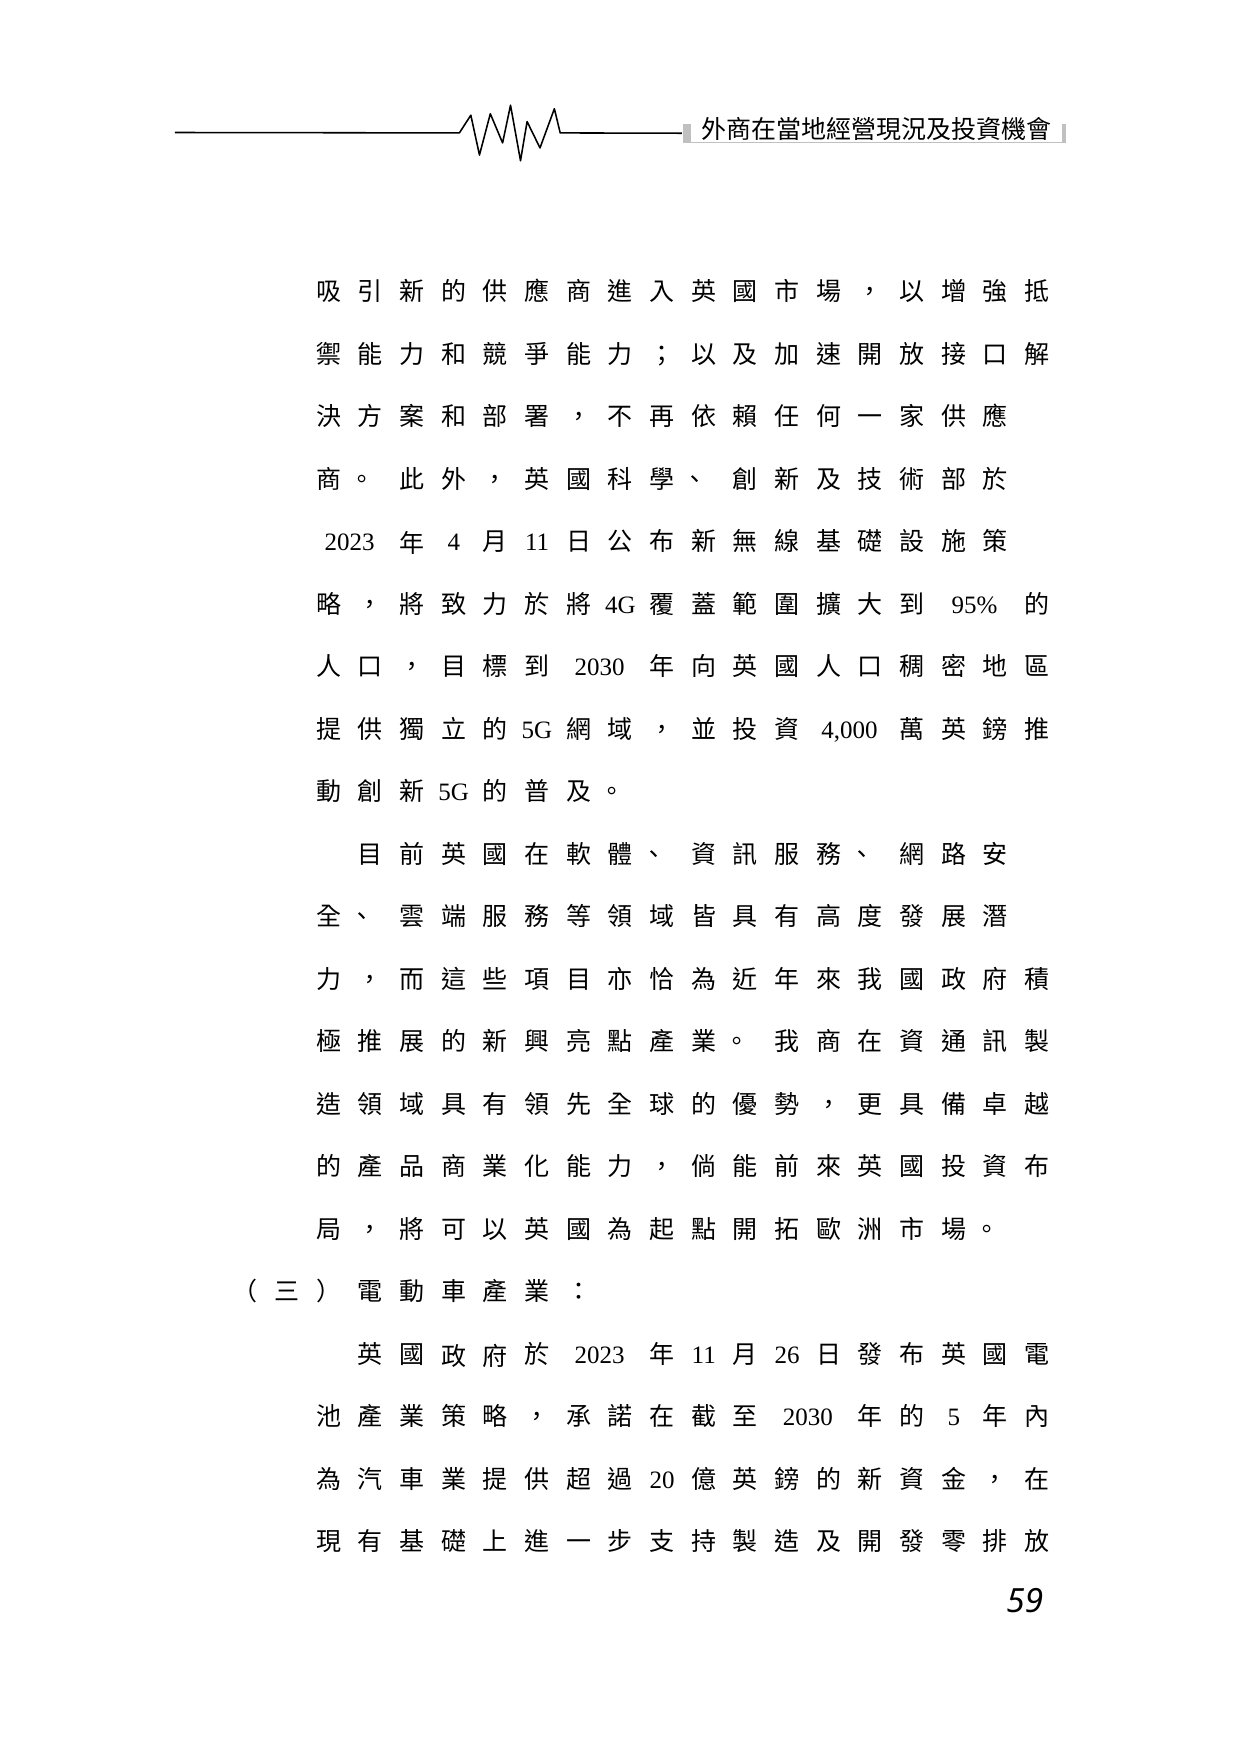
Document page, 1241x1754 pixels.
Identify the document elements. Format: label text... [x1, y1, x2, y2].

text 吸引新的供應商進入英國市場，以增強抵禦能力和競爭能力；以及加速開放接口解決方案和部署，不再依賴任何一家供應商。此外，英國科學、創新及技術部於2023年4月11日公布新無線基礎設施策略，將致力於將4G覆蓋範圍擴大到95%的人口，目標到2030年向英國人口稠密地區提供獨立的5G網域，並投資4,000萬英鎊推動創新5G的普及。 [281, 250, 1058, 813]
text 英國政府於2023年11月26日發布英國電池產業策略，承諾在截至2030年的5年內為汽車業提供超過20億英鎊的新資金，在現有基礎上進一步支持製造及開發零排放 [281, 1313, 1058, 1563]
text （三）電動車產業： [207, 1250, 1058, 1313]
text 目前英國在軟體、資訊服務、網路安全、雲端服務等領域皆具有高度發展潛力，而這些項目亦恰為近年來我國政府積極推展的新興亮點產業。我商在資通訊製造領域具有領先全球的優勢，更具備卓越的產品商業化能力，倘能前來英國投資布局，將可以英國為起點開拓歐洲市場。 [281, 813, 1058, 1250]
